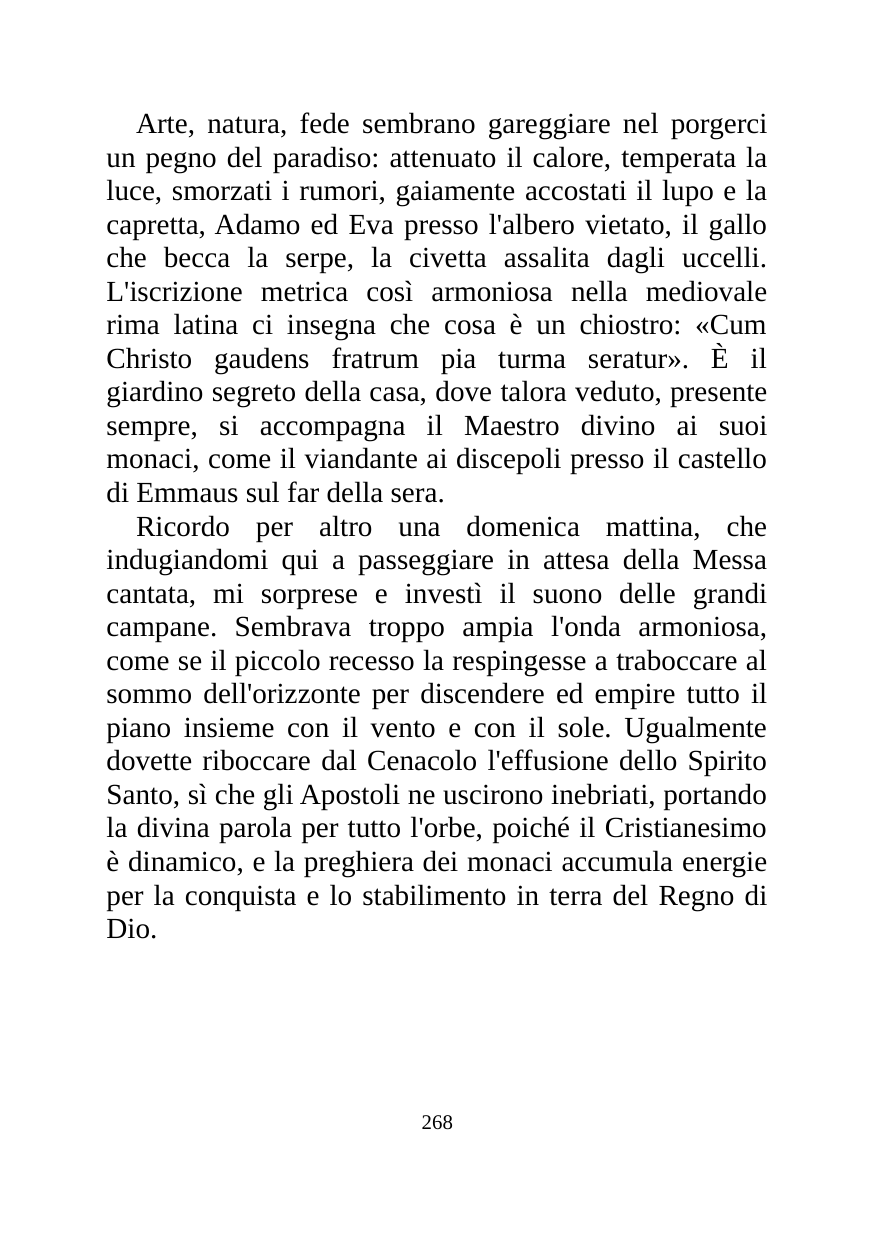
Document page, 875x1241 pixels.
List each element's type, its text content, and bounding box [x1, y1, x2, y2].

text Arte, natura, fede sembrano gareggiare nel porgerci un pegno del paradiso: attenuato il calore, temperata la luce, smorzati i rumori, gaiamente accostati il lupo e la capretta, Adamo ed Eva presso l'albero vietato, il gallo che becca la serpe, la civetta assalita dagli uccelli. L'iscrizione metrica così armoniosa nella mediovale rima latina ci insegna che cosa è un chiostro: «Cum Christo gaudens fratrum pia turma seratur». È il giardino segreto della casa, dove talora veduto, presente sempre, si accompagna il Maestro divino ai suoi monaci, come il viandante ai discepoli presso il castello di Emmaus sul far della sera. [106, 106, 768, 509]
text Ricordo per altro una domenica mattina, che indugiandomi qui a passeggiare in attesa della Messa cantata, mi sorprese e investì il suono delle grandi campane. Sembrava troppo ampia l'onda armoniosa, come se il piccolo recesso la respingesse a traboccare al sommo dell'orizzonte per discendere ed empire tutto il piano insieme con il vento e con il sole. Ugualmente dovette riboccare dal Cenacolo l'effusione dello Spirito Santo, sì che gli Apostoli ne uscirono inebriati, portando la divina parola per tutto l'orbe, poiché il Cristianesimo è dinamico, e la preghiera dei monaci accumula energie per la conquista e lo stabilimento in terra del Regno di Dio. [106, 509, 768, 945]
